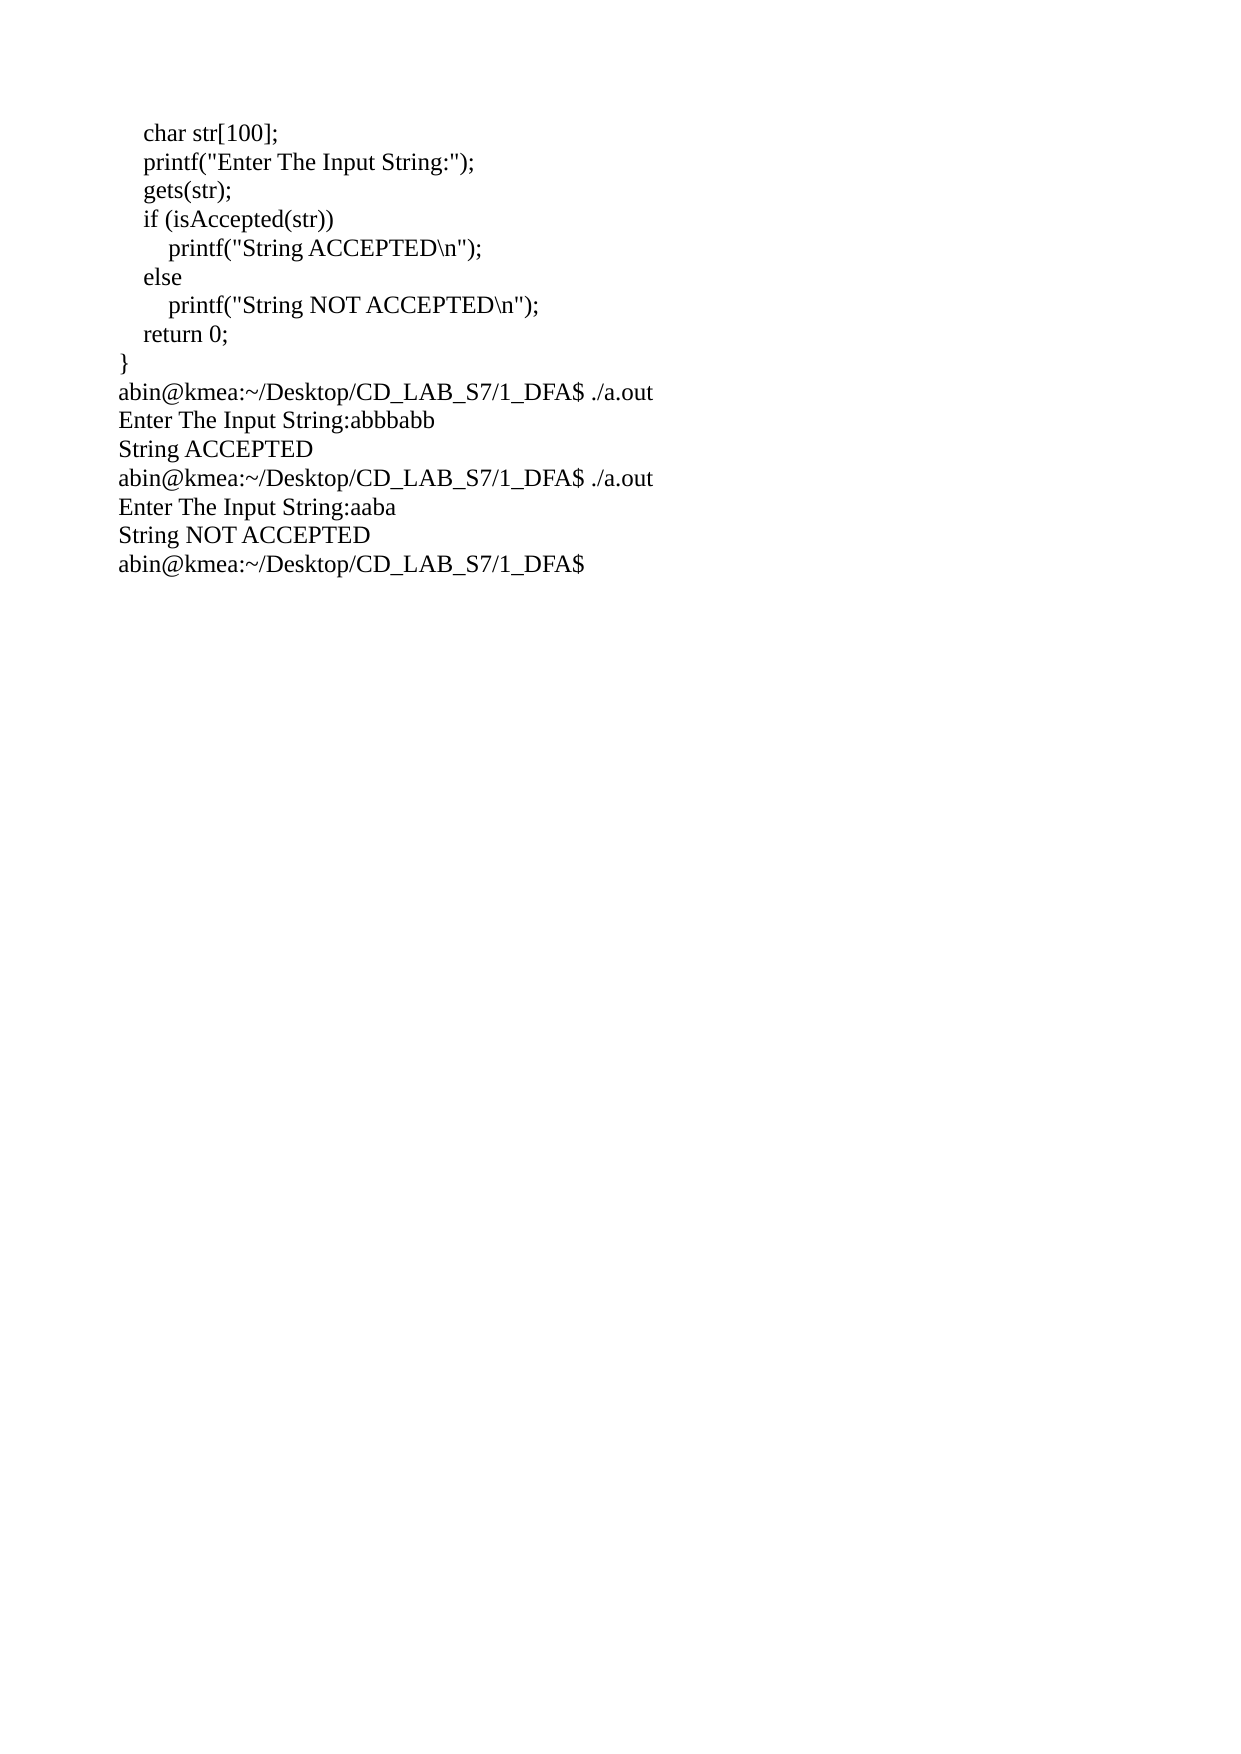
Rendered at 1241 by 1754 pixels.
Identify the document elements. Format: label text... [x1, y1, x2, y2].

text else [118, 262, 1122, 291]
text String ACCEPTED [118, 434, 1122, 463]
text abin@kmea:~/Desktop/CD_LAB_S7/1_DFA$ [118, 549, 1122, 578]
text printf("String ACCEPTED\n"); [118, 233, 1122, 262]
text Enter The Input String:aaba [118, 492, 1122, 521]
text String NOT ACCEPTED [118, 521, 1122, 549]
text char str[100]; [118, 118, 1122, 147]
text gets(str); [118, 176, 1122, 204]
text printf("Enter The Input String:"); [118, 147, 1122, 176]
text Enter The Input String:abbbabb [118, 406, 1122, 434]
text } [118, 348, 1122, 377]
text printf("String NOT ACCEPTED\n"); [118, 291, 1122, 319]
text abin@kmea:~/Desktop/CD_LAB_S7/1_DFA$ ./a.out [118, 463, 1122, 492]
text return 0; [118, 319, 1122, 348]
text abin@kmea:~/Desktop/CD_LAB_S7/1_DFA$ ./a.out [118, 377, 1122, 406]
text if (isAccepted(str)) [118, 204, 1122, 233]
